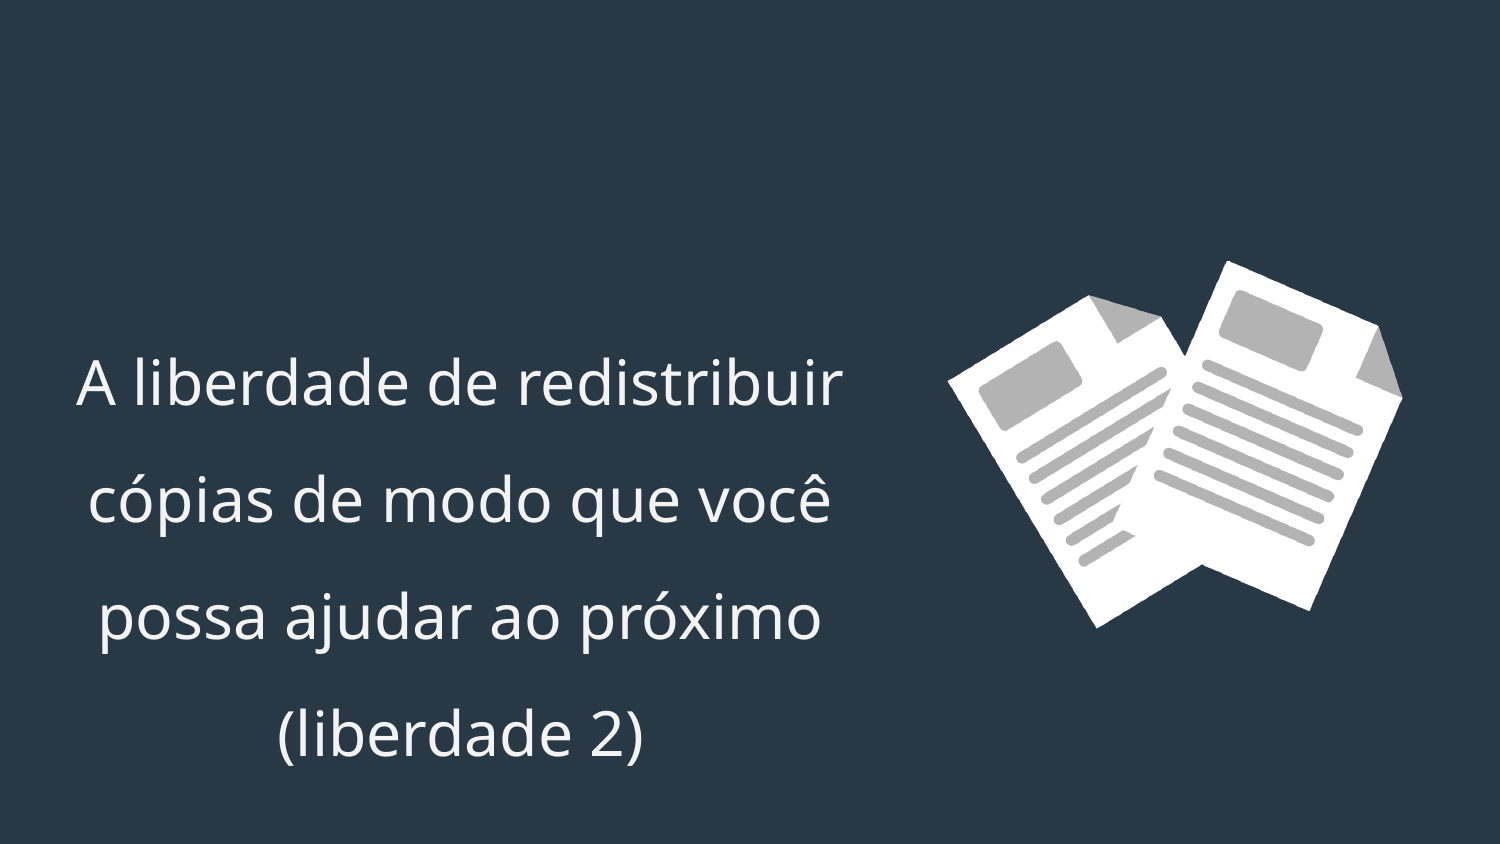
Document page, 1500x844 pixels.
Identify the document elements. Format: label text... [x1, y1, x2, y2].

text_box A liberdade de redistribuir cópias de modo que você possa ajudar ao próximo (liberdade 2) [45, 291, 876, 615]
text_box [827, 261, 1500, 645]
